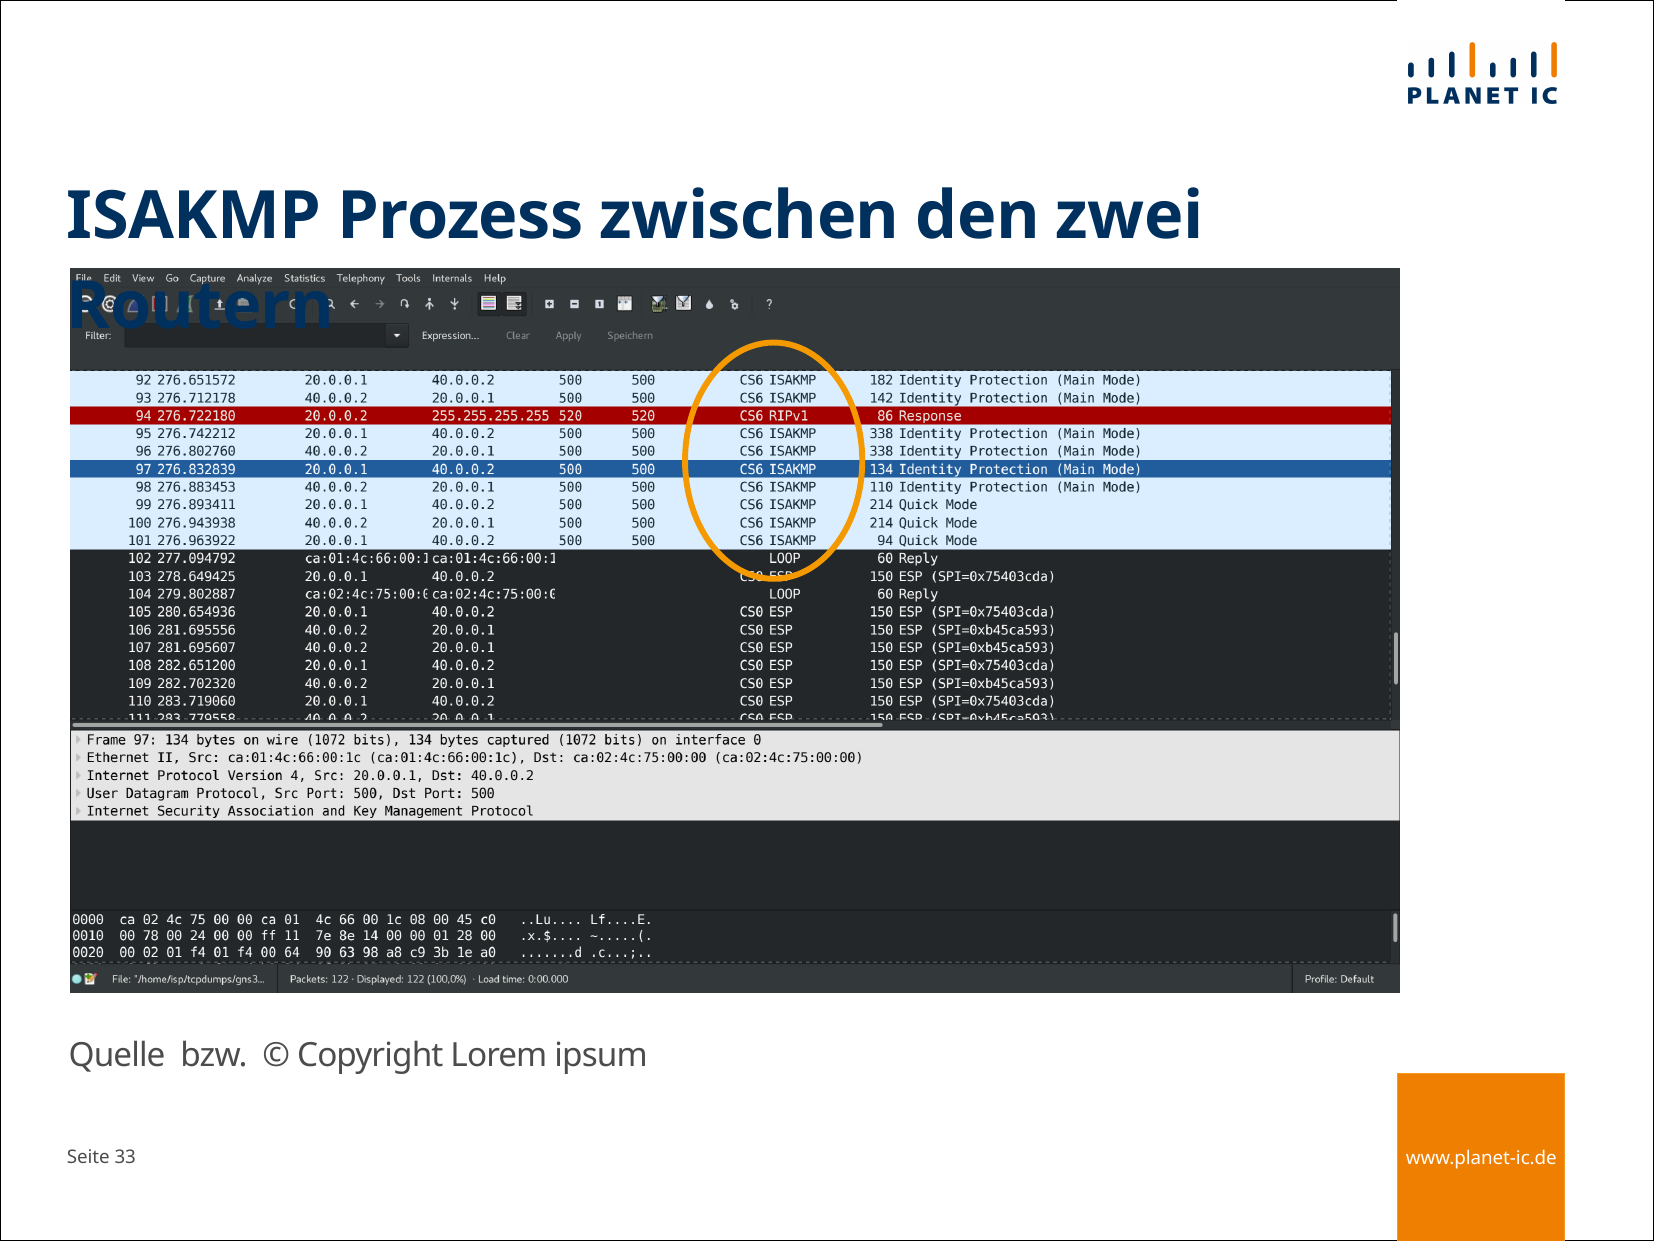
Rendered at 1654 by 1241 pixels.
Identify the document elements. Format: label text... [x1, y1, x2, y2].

picture [70, 268, 1400, 993]
text_box ISAKMP Prozess zwischen den zwei Routern [66, 166, 1332, 231]
text_box Quelle bzw. © Copyright Lorem ipsum [68, 1027, 1047, 1087]
picture [1408, 42, 1557, 104]
